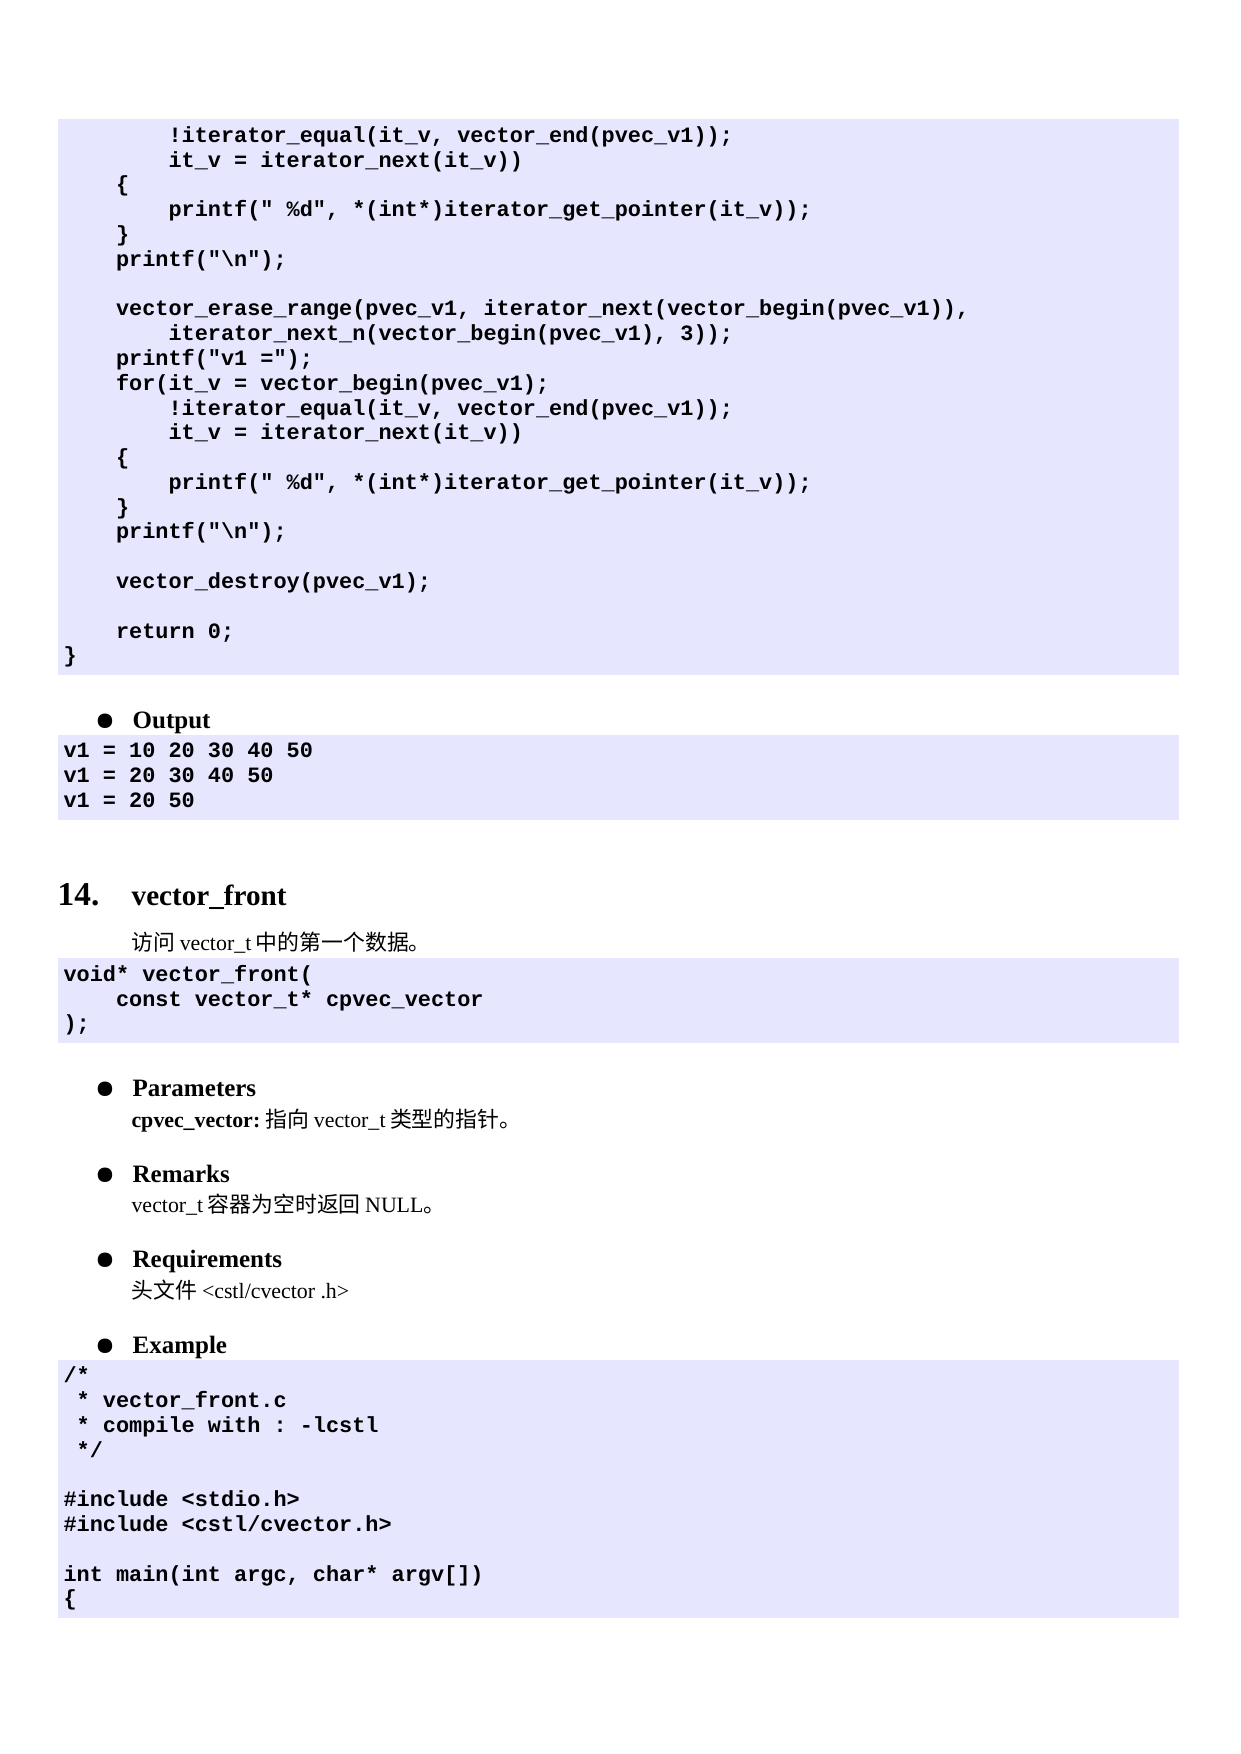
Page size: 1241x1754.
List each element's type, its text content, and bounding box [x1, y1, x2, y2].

text vector_t容器为空时返回NULL。 [57, 1187, 1179, 1219]
text 访问vector_t中的第一个数据。 [57, 925, 1179, 957]
list Requirements [95, 1244, 1179, 1273]
table_header void* vector_front( const vector_t* cpvec_vector ); [58, 958, 1179, 1043]
list Output [95, 705, 1179, 734]
list Example [95, 1330, 1179, 1359]
text cpvec_vector: 指向vector_t类型的指针。 [57, 1102, 1179, 1133]
table_header !iterator_equal(it_v, vector_end(pvec_v1)); it_v = iterator_next(it_v)) { printf(" %d", *(int*)iterator_get_pointer(it_v)); } printf("\n"); vector_erase_range(pvec_v1, iterator_next(vector_begin(pvec_v1)), iterator_next_n(vector_begin(pvec_v1), 3)); printf("v1 ="); for(it_v = vector_begin(pvec_v1); !iterator_equal(it_v, vector_end(pvec_v1)); it_v = iterator_next(it_v)) { printf(" %d", *(int*)iterator_get_pointer(it_v)); } printf("\n"); vector_destroy(pvec_v1); return 0; } [58, 119, 1179, 675]
list Parameters [95, 1073, 1179, 1102]
table_header /* * vector_front.c * compile with : -lcstl */ #include <stdio.h> #include <cstl/cvector.h> int main(int argc, char* argv[]) { [58, 1360, 1179, 1618]
text 头文件 <cstl/cvector .h> [57, 1273, 1179, 1305]
subtitle vector_front [57, 874, 1179, 913]
table_header v1 = 10 20 30 40 50 v1 = 20 30 40 50 v1 = 20 50 [58, 735, 1179, 820]
list Remarks [95, 1159, 1179, 1187]
